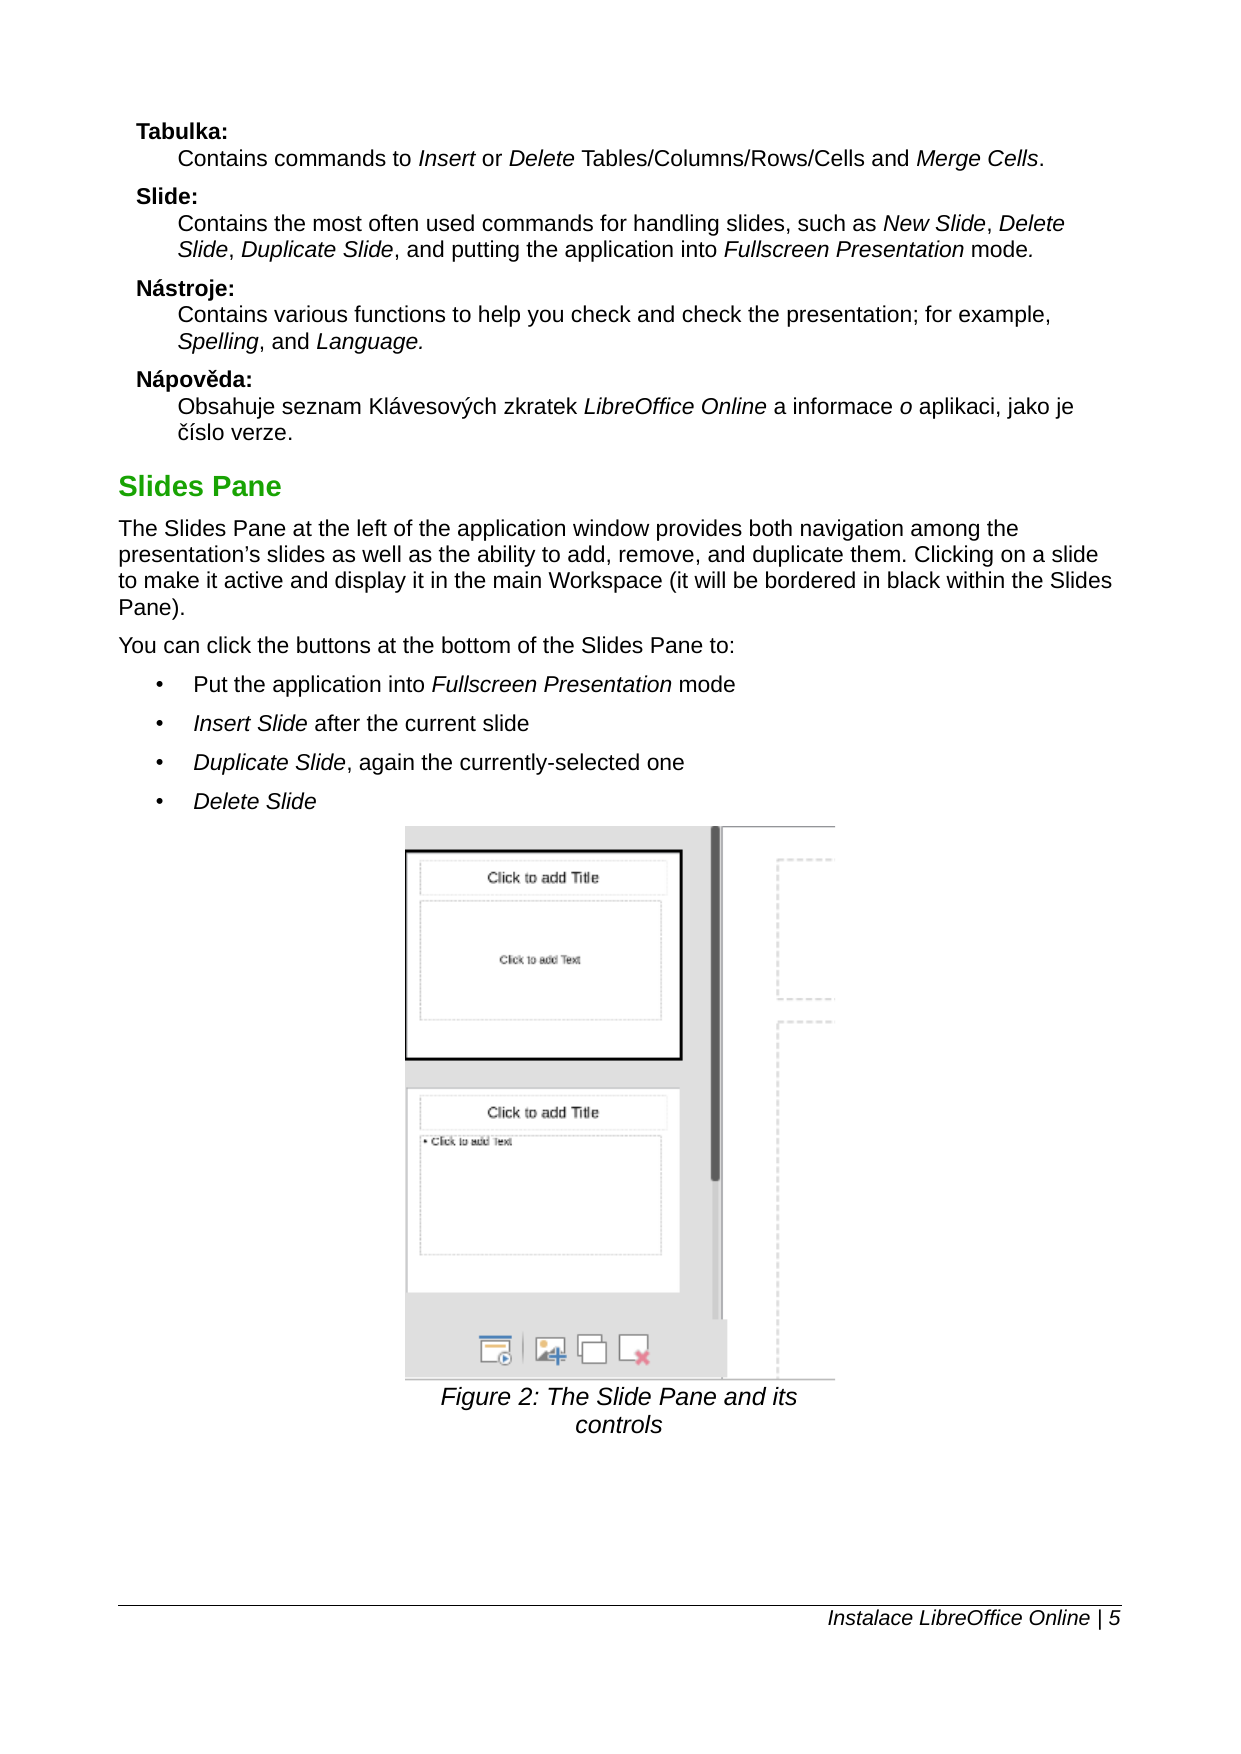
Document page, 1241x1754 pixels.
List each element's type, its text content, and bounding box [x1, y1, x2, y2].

text Slide: [136, 183, 1122, 210]
list Put the application into Fullscreen Presentation mode [156, 671, 1122, 698]
text You can click the buttons at the bottom of the Slides Pane to: [118, 632, 1122, 659]
text Figure 2: The Slide Pane and its controls [394, 1382, 847, 1439]
text Contains various functions to help you check and check the presentation; for example, Spelling, and Language. [177, 301, 1122, 354]
text Contains the most often used commands for handling slides, such as New Slide, Delete Slide, Duplicate Slide, and putting the application into Fullscreen Presentation mode. [177, 210, 1122, 262]
picture [405, 826, 836, 1382]
subtitle Slides Pane [118, 469, 1122, 503]
text Tabulka: [136, 118, 1122, 144]
text Nápověda: [136, 366, 1122, 393]
text Nástroje: [136, 275, 1122, 301]
list Insert Slide after the current slide [156, 710, 1122, 736]
text Obsahuje seznam Klávesových zkratek LibreOffice Online a informace o aplikaci, jako je číslo verze. [177, 393, 1122, 446]
list Duplicate Slide, again the currently-selected one [156, 749, 1122, 775]
text Contains commands to Insert or Delete Tables/Columns/Rows/Cells and Merge Cells. [177, 144, 1122, 171]
text The Slides Pane at the left of the application window provides both navigation among the presentation’s slides as well as the ability to add, remove, and duplicate them. Clicking on a slide to make it active and display it in the main Workspace (it will be bordered in black within the Slides Pane). [118, 514, 1122, 620]
list Delete Slide [156, 788, 1122, 814]
